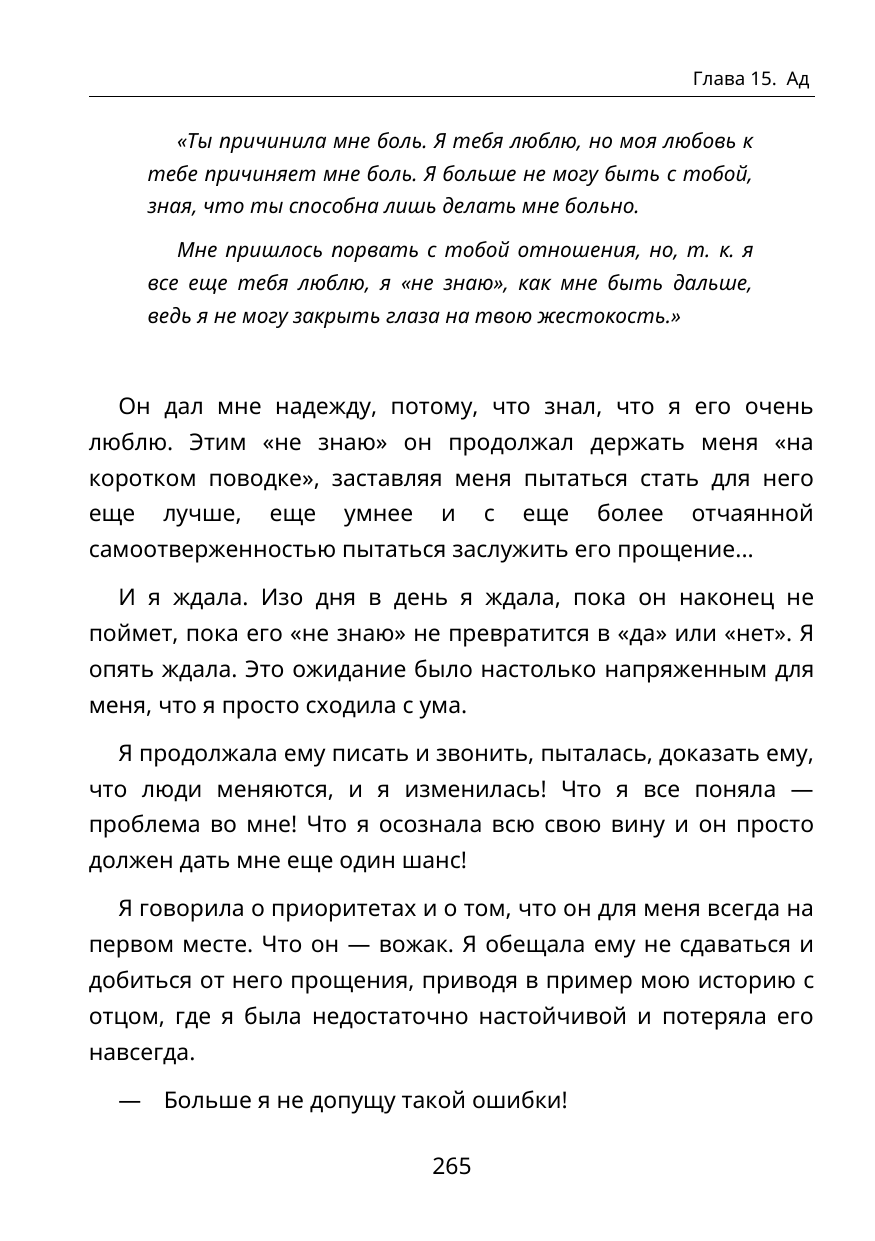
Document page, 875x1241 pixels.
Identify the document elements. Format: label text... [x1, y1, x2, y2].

text Я продолжала ему писать и звонить, пыталась, доказать ему, что люди меняются, и я изменилась! Что я все поняла — проблема во мне! Что я осознала всю свою вину и он просто должен дать мне еще один шанс! [88, 737, 815, 876]
text И я ждала. Изо дня в день я ждала, пока он наконец не поймет, пока его «не знаю» не превратится в «да» или «нет». Я опять ждала. Это ожидание было настолько напряженным для меня, что я просто сходила с ума. [88, 581, 815, 720]
text Я говорила о приоритетах и о том, что он для меня всегда на первом месте. Что он — вожак. Я обещала ему не сдаваться и добиться от него прощения, приводя в пример мою историю с отцом, где я была недостаточно настойчивой и потеряла его навсегда. [88, 892, 815, 1067]
list Больше я не допущу такой ошибки! [88, 1083, 815, 1115]
text Он дал мне надежду, потому, что знал, что я его очень люблю. Этим «не знаю» он продолжал держать меня «на коротком поводке», заставляя меня пытаться стать для него еще лучше, еще умнее и с еще более отчаянной самоотверженностью пытаться заслужить его прощение... [88, 389, 815, 564]
text Мне пришлось порвать с тобой отношения, но, т. к. я все еще тебя люблю, я «не знаю», как мне быть дальше, ведь я не могу закрыть глаза на твою жестокость.» [147, 236, 756, 329]
text «Ты причинила мне боль. Я тебя люблю, но моя любовь к тебе причиняет мне боль. Я больше не могу быть с тобой, зная, что ты способна лишь делать мне больно. [147, 126, 756, 220]
